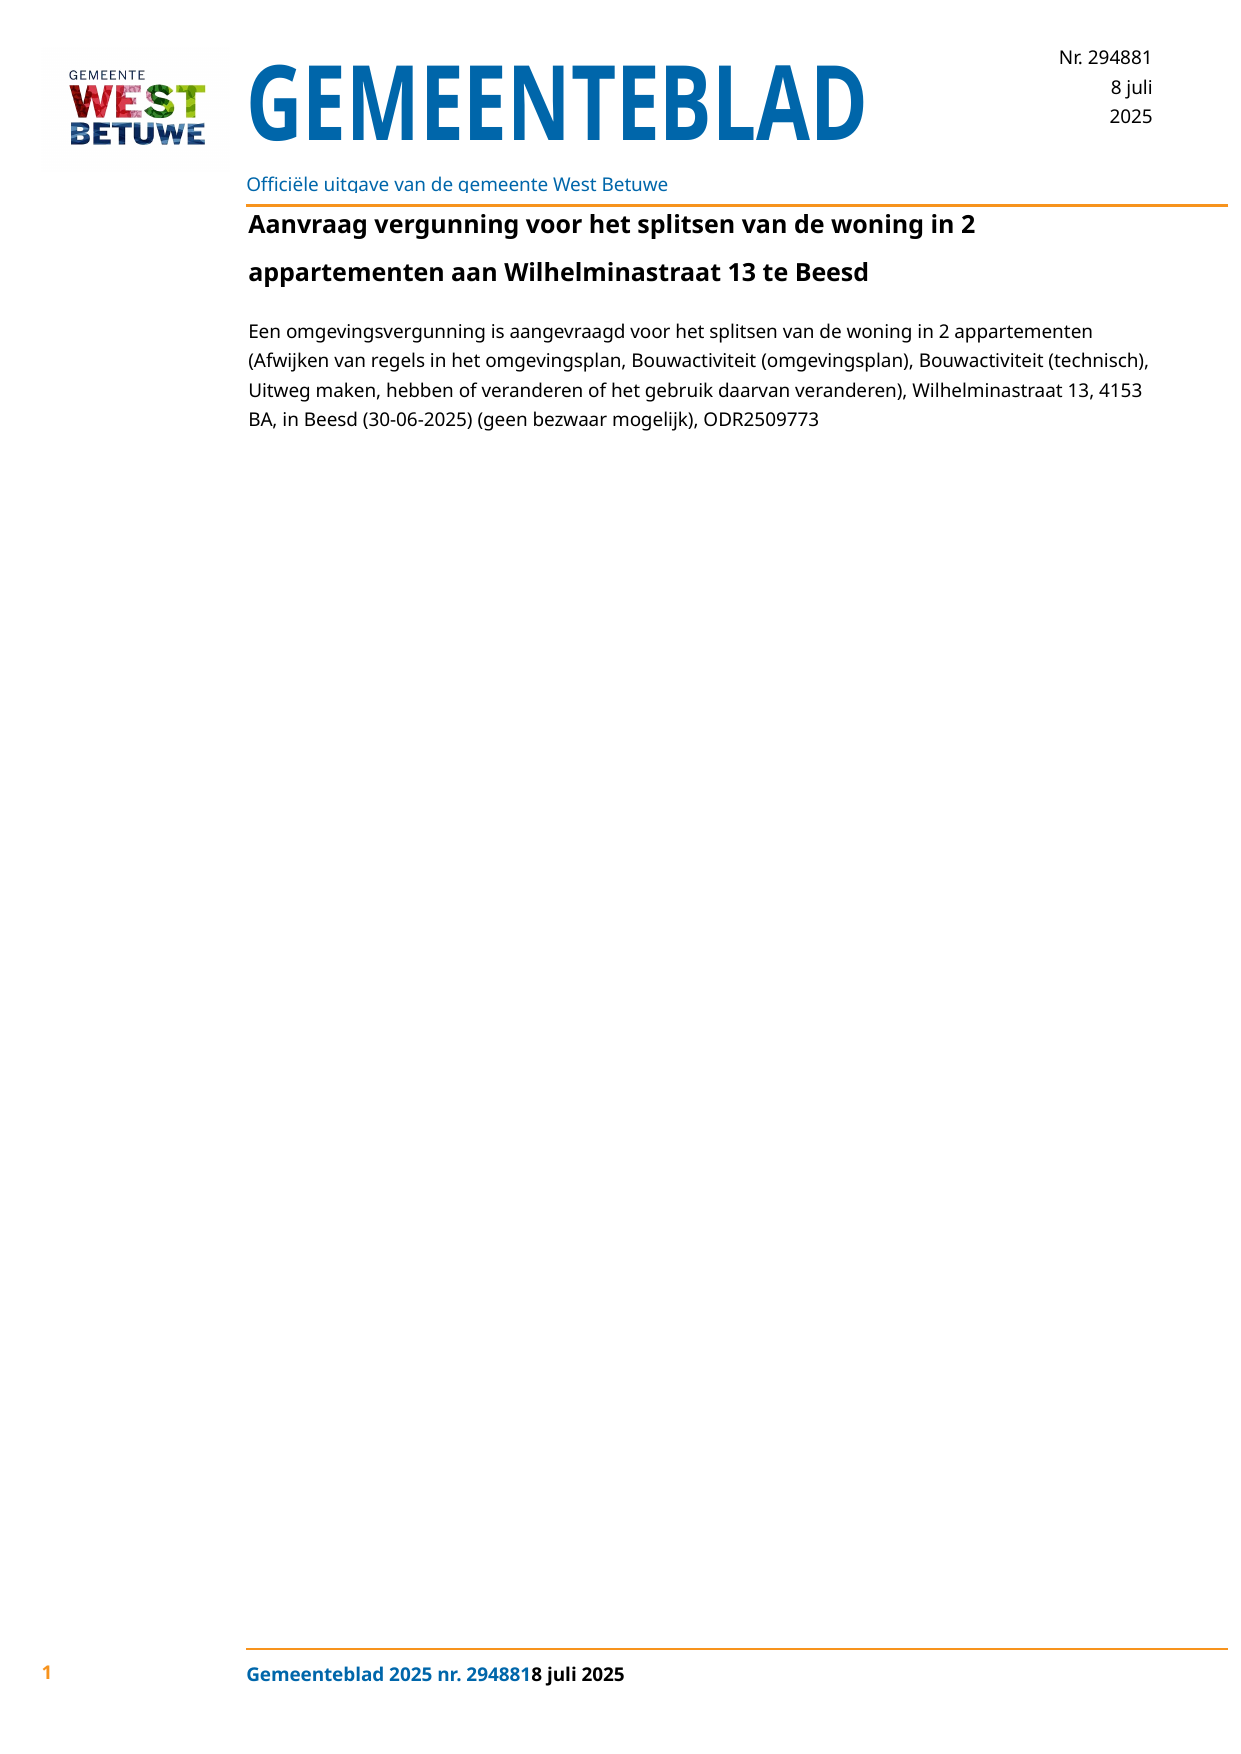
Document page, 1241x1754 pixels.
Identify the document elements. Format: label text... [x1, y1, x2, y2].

text Aanvraag vergunning voor het splitsen van de woning in 2 appartementen aan Wilhelminastraat 13 te Beesd [248, 207, 1152, 288]
picture [41, 47, 231, 172]
text Een omgevingsvergunning is aangevraagd voor het splitsen van de woning in 2 appartementen (Afwijken van regels in het omgevingsplan, Bouwactiviteit (omgevingsplan), Bouwactiviteit (technisch), Uitweg maken, hebben of veranderen of het gebruik daarvan veranderen), Wilhelminastraat 13, 4153 BA, in Beesd (30-06-2025) (geen bezwaar mogelijk), ODR2509773 [248, 318, 1152, 432]
